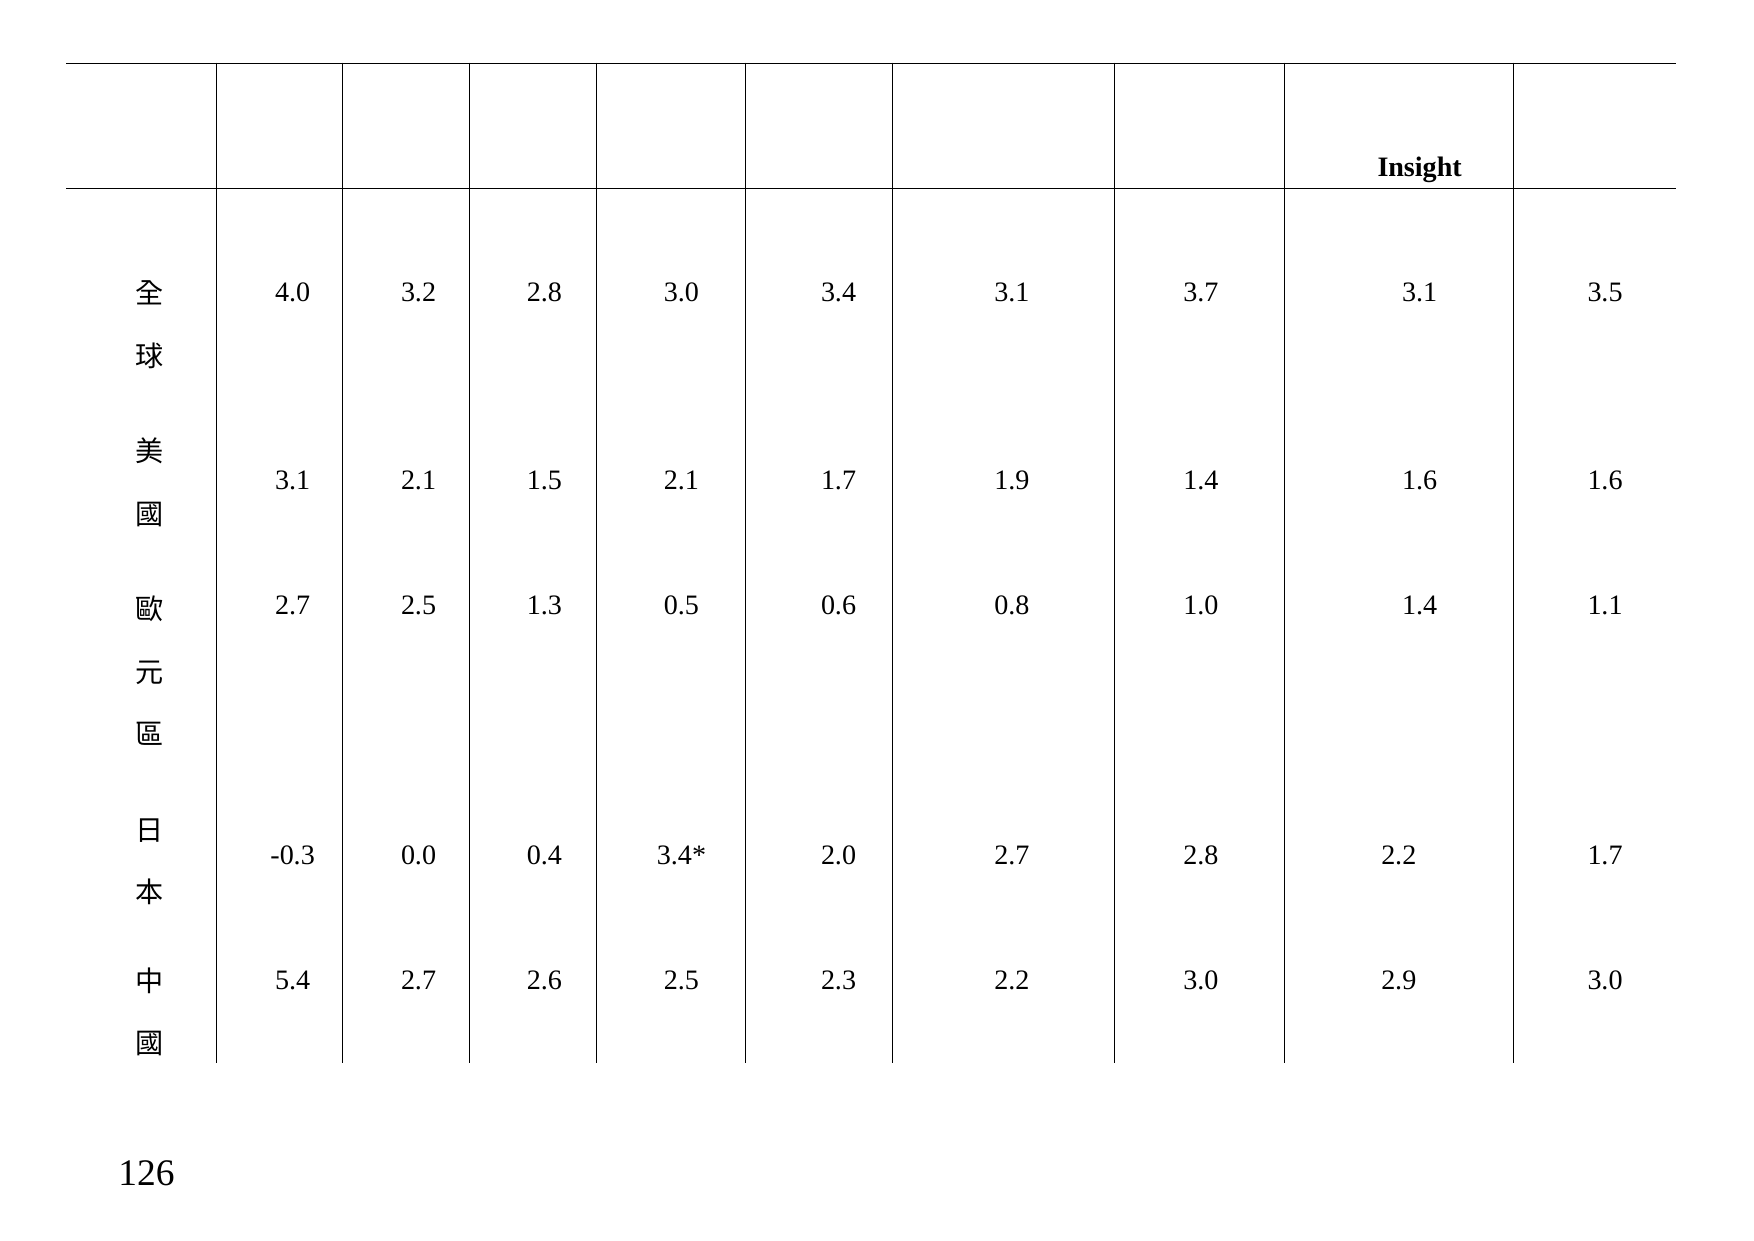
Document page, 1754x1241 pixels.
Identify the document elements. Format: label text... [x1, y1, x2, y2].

table_cell 歐元區 [66, 533, 216, 753]
table_cell 1.3 [470, 533, 596, 753]
table_cell 1.0 [1115, 533, 1284, 753]
table_cell 1.9 [893, 375, 1114, 533]
table_cell 3.4* [597, 753, 745, 911]
table_cell 2.8 [1115, 753, 1284, 911]
table_cell 3.1 [217, 375, 342, 533]
table_cell 5.4 [217, 911, 342, 1063]
table_cell [597, 64, 745, 188]
table_cell 2.3 [746, 911, 892, 1063]
table_header [217, 64, 342, 188]
table_cell 1.5 [470, 375, 596, 533]
table_cell [1514, 64, 1676, 188]
table_cell 中國 [66, 911, 216, 1063]
table_cell 2.9 [1285, 911, 1513, 1063]
table_cell [746, 64, 892, 188]
table_cell 3.5 [1514, 189, 1676, 375]
table_cell 0.5 [597, 533, 745, 753]
table_header [470, 64, 596, 188]
table_cell 2.0 [746, 753, 892, 911]
table_cell [1115, 64, 1284, 188]
table_cell 1.4 [1115, 375, 1284, 533]
table_cell 0.6 [746, 533, 892, 753]
table_cell 3.0 [597, 189, 745, 375]
table_cell 3.1 [1285, 189, 1513, 375]
table_cell 4.0 [217, 189, 342, 375]
table_cell 美國 [66, 375, 216, 533]
table_cell 1.6 [1285, 375, 1513, 533]
table_cell 2.7 [343, 911, 469, 1063]
table_cell 2.5 [597, 911, 745, 1063]
table_cell 2.5 [343, 533, 469, 753]
table_cell 1.1 [1514, 533, 1676, 753]
table_cell 3.4 [746, 189, 892, 375]
table_cell 0.0 [343, 753, 469, 911]
table_cell 3.0 [1514, 911, 1676, 1063]
table_cell 1.7 [1514, 753, 1676, 911]
table_cell 1.6 [1514, 375, 1676, 533]
table_cell 3.7 [1115, 189, 1284, 375]
table_cell 2.6 [470, 911, 596, 1063]
table_cell 2.7 [893, 753, 1114, 911]
table_cell 2.8 [470, 189, 596, 375]
table_cell 3.0 [1115, 911, 1284, 1063]
table_cell 0.4 [470, 753, 596, 911]
table_cell 2.7 [217, 533, 342, 753]
table_cell 日本 [66, 753, 216, 911]
table_header [66, 64, 216, 188]
table_cell 2.1 [343, 375, 469, 533]
table_cell 2.2 [893, 911, 1114, 1063]
table_header [343, 64, 469, 188]
table_cell 全球 [66, 189, 216, 375]
table_cell 2.1 [597, 375, 745, 533]
table_cell 3.1 [893, 189, 1114, 375]
table_cell 2.2 [1285, 753, 1513, 911]
table_cell 0.8 [893, 533, 1114, 753]
table_cell [893, 64, 1114, 188]
table_cell Insight [1285, 64, 1513, 188]
table_cell 3.2 [343, 189, 469, 375]
table_cell -0.3 [217, 753, 342, 911]
table_cell 1.4 [1285, 533, 1513, 753]
table_cell 1.7 [746, 375, 892, 533]
